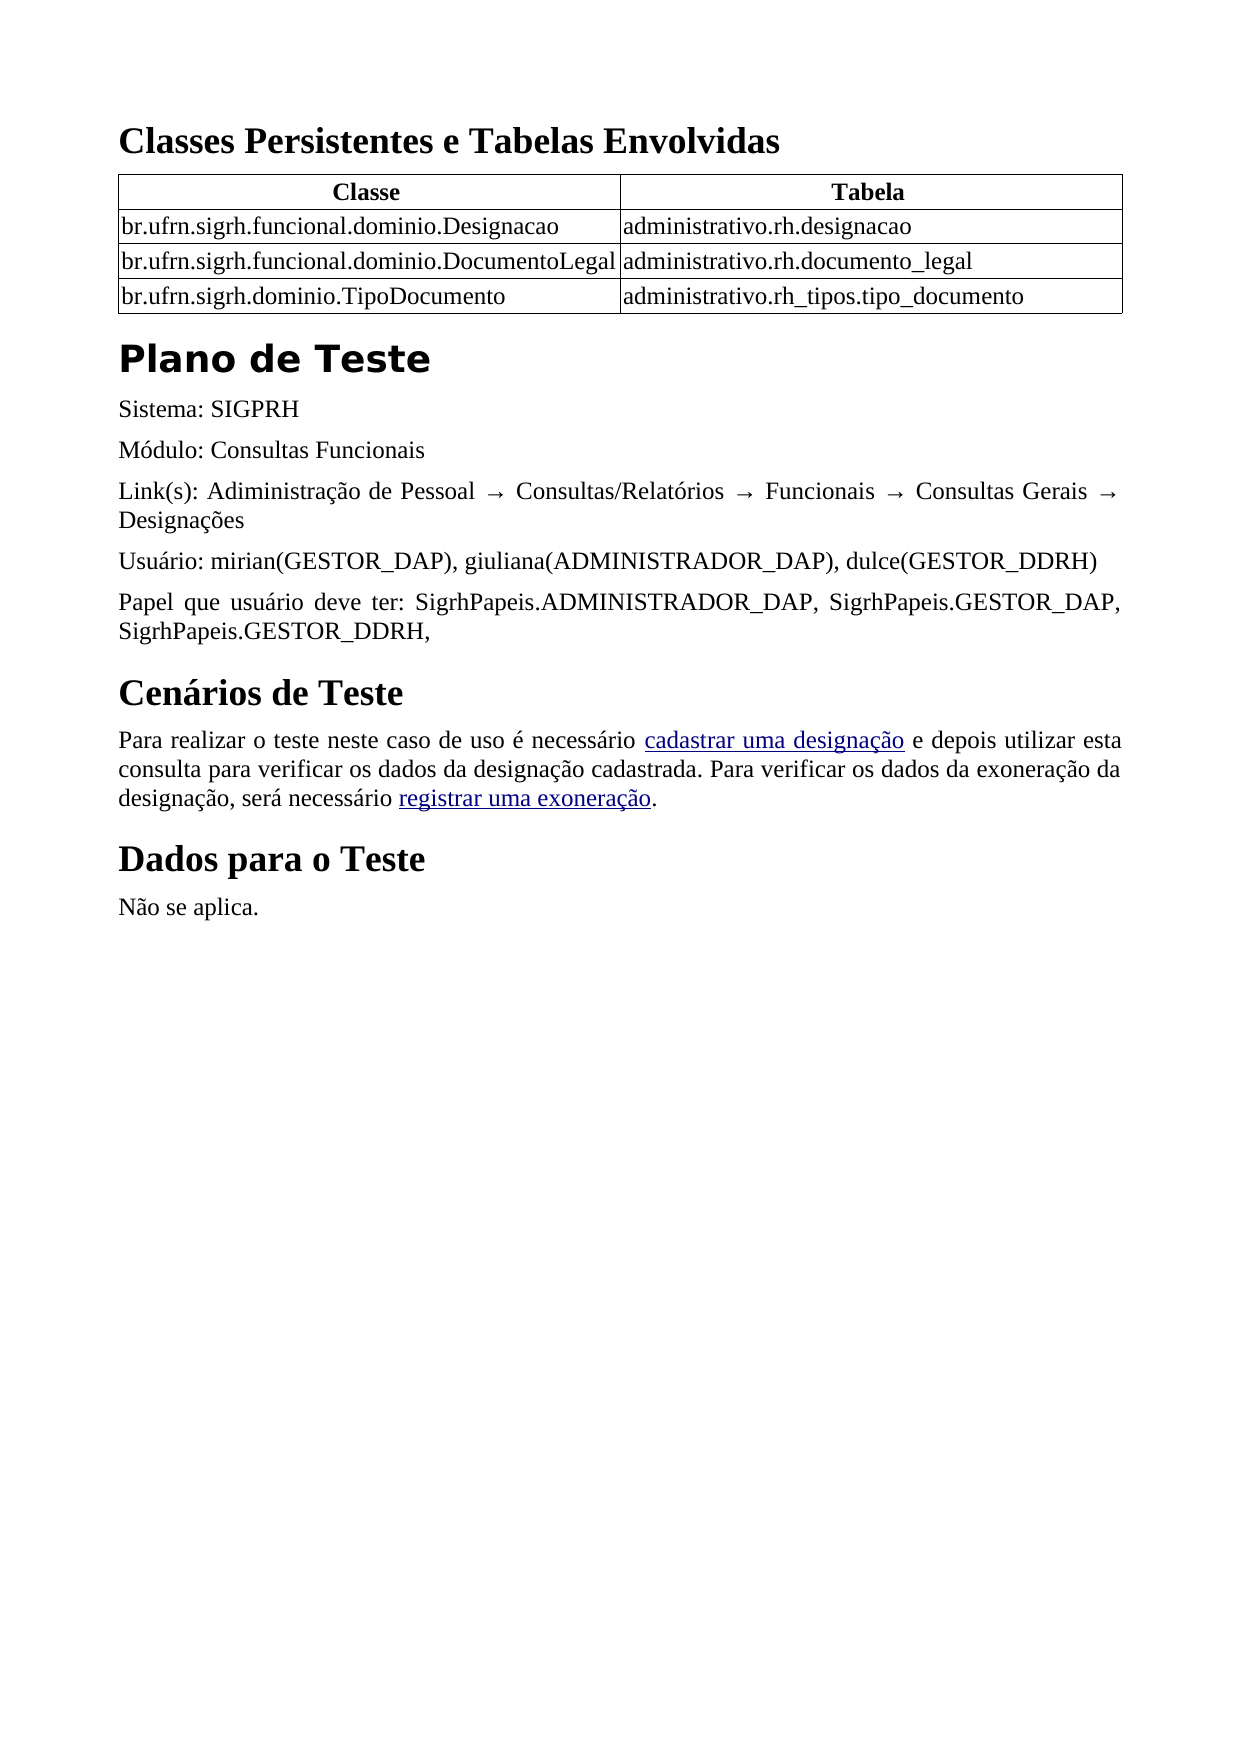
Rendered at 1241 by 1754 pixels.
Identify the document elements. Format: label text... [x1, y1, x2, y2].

table_cell administrativo.rh_tipos.tipo_documento [621, 279, 1122, 312]
table_header Classe [119, 175, 620, 208]
text Não se aplica. [118, 892, 1122, 921]
subtitle Cenários de Teste [118, 670, 1122, 713]
text Para realizar o teste neste caso de uso é necessário cadastrar uma designação e depois utilizar esta consulta para verificar os dados da designação cadastrada. Para verificar os dados da exoneração da designação, será necessário registrar uma exoneração. [118, 726, 1122, 812]
table_cell administrativo.rh.designacao [621, 210, 1122, 243]
table_cell br.ufrn.sigrh.funcional.dominio.DocumentoLegal [119, 244, 620, 278]
text Papel que usuário deve ter: SigrhPapeis.ADMINISTRADOR_DAP, SigrhPapeis.GESTOR_DAP, SigrhPapeis.GESTOR_DDRH, [118, 587, 1122, 645]
table_cell br.ufrn.sigrh.dominio.TipoDocumento [119, 279, 620, 312]
subtitle Plano de Teste [118, 338, 1122, 381]
subtitle Dados para o Teste [118, 837, 1122, 880]
text Sistema: SIGPRH [118, 394, 1122, 422]
table_header Tabela [621, 175, 1122, 208]
table_cell br.ufrn.sigrh.funcional.dominio.Designacao [119, 210, 620, 243]
text Módulo: Consultas Funcionais [118, 435, 1122, 464]
text Usuário: mirian(GESTOR_DAP), giuliana(ADMINISTRADOR_DAP), dulce(GESTOR_DDRH) [118, 546, 1122, 575]
text Link(s): Adiministração de Pessoal → Consultas/Relatórios → Funcionais → Consultas Gerais → Designações [118, 476, 1122, 534]
subtitle Classes Persistentes e Tabelas Envolvidas [118, 118, 1122, 161]
table_cell administrativo.rh.documento_legal [621, 244, 1122, 278]
